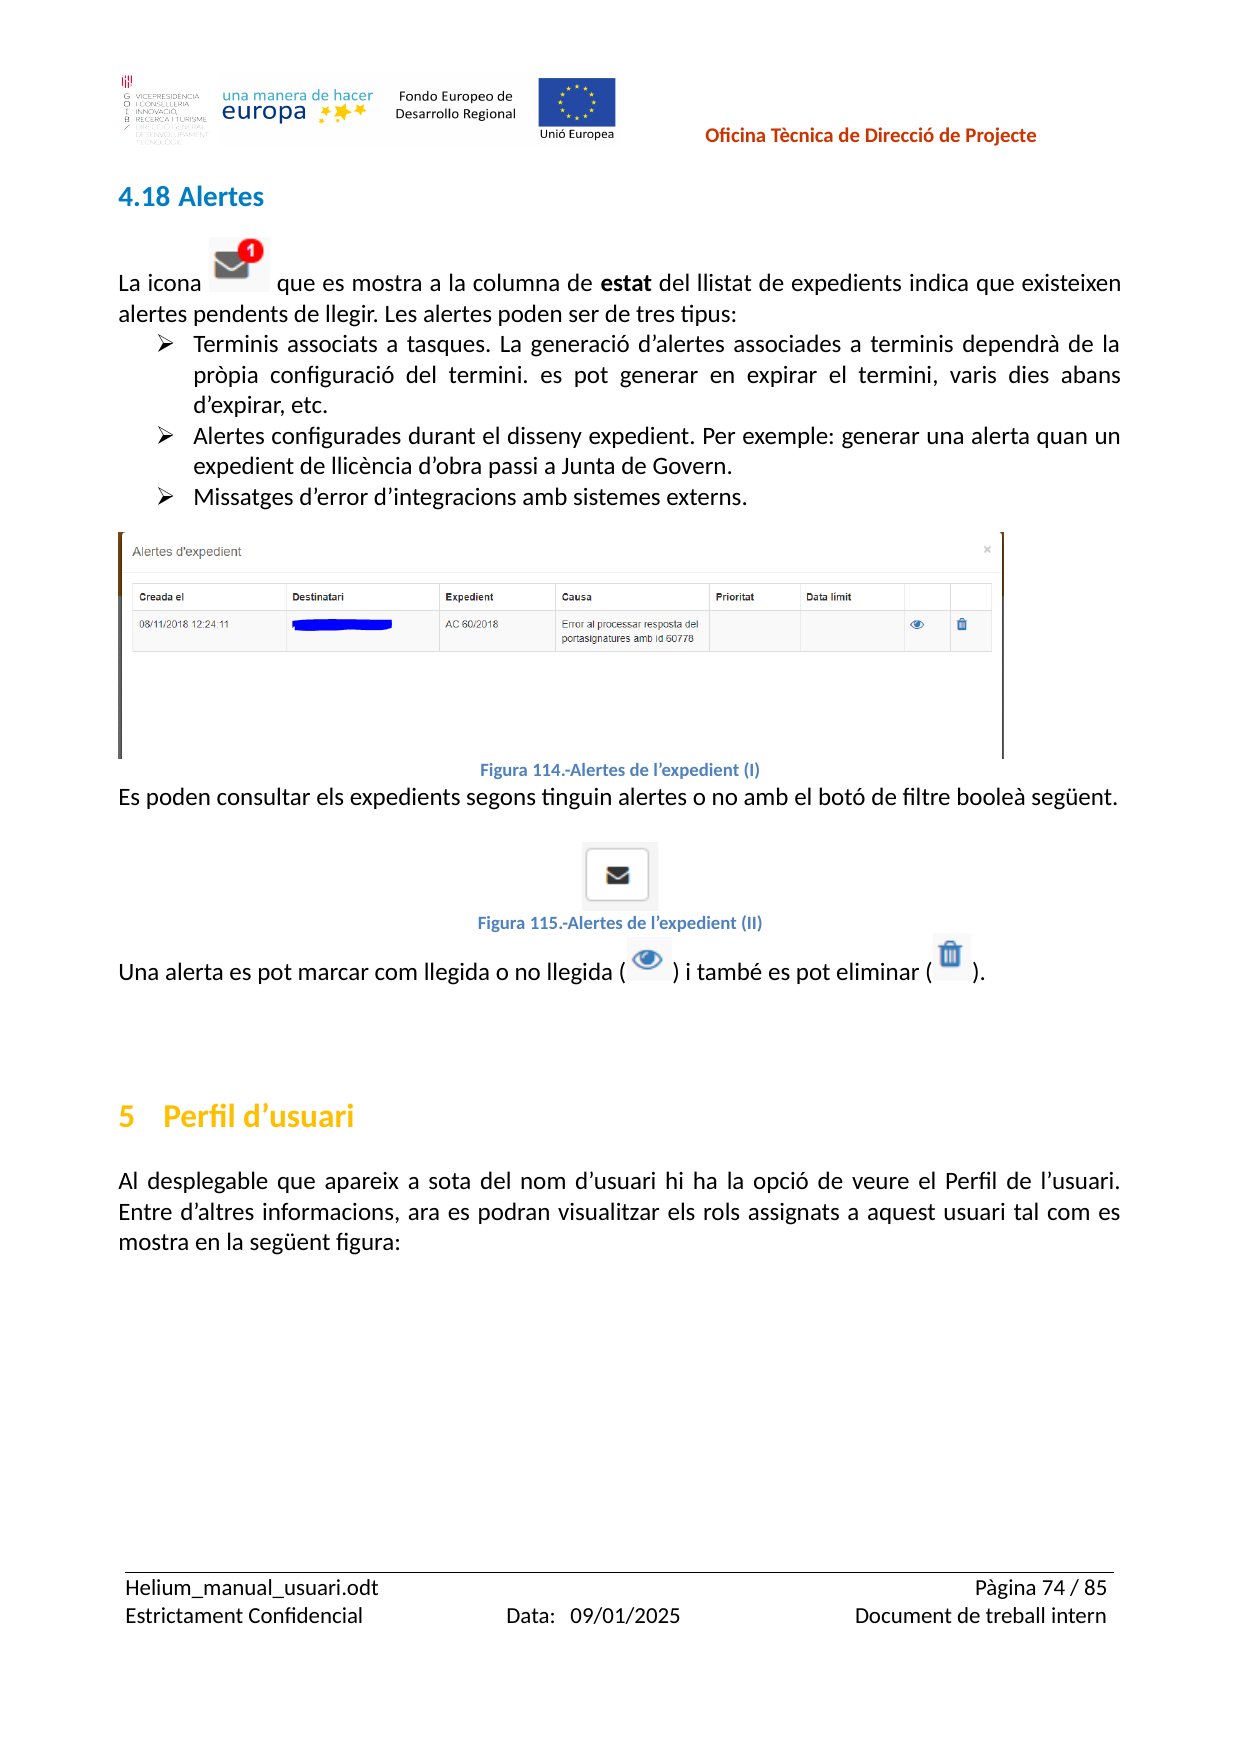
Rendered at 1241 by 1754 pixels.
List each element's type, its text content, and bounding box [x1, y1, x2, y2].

picture [581, 842, 659, 911]
text Una alerta es pot marcar com llegida o no llegida () i també es pot eliminar (). [118, 955, 1122, 987]
picture [626, 937, 672, 981]
picture [118, 73, 213, 147]
picture [208, 237, 270, 292]
text Figura 114.-Alertes de l’expedient (I) [118, 758, 1122, 781]
list Missatges d’error d’integracions amb sistemes externs. [156, 481, 1122, 512]
list Alertes configurades durant el disseny expedient. Per exemple: generar una alerta quan un expedient de llicència d’obra passi a Junta de Govern. [156, 420, 1122, 481]
subtitle Alertes [118, 178, 1122, 213]
picture [932, 933, 972, 981]
text Figura 115.-Alertes de l’expedient (II) [118, 911, 1122, 934]
text Al desplegable que apareix a sota del nom d’usuari hi ha la opció de veure el Perfil de l’usuari. Entre d’altres informacions, ara es podran visualitzar els rols assignats a aquest usuari tal com es mostra en la següent figura: [118, 1166, 1122, 1257]
picture [219, 73, 621, 147]
list Terminis associats a tasques. La generació d’alertes associades a terminis dependrà de la pròpia configuració del termini. es pot generar en expirar el termini, varis dies abans d’expirar, etc. [156, 328, 1122, 420]
text Es poden consultar els expedients segons tinguin alertes o no amb el botó de filtre booleà següent. [118, 781, 1122, 812]
text La icona que es mostra a la columna de estat del llistat de expedients indica que existeixen alertes pendents de llegir. Les alertes poden ser de tres tipus: [118, 265, 1122, 328]
picture [118, 532, 1004, 759]
subtitle Perfil d’usuari [118, 1095, 1122, 1136]
